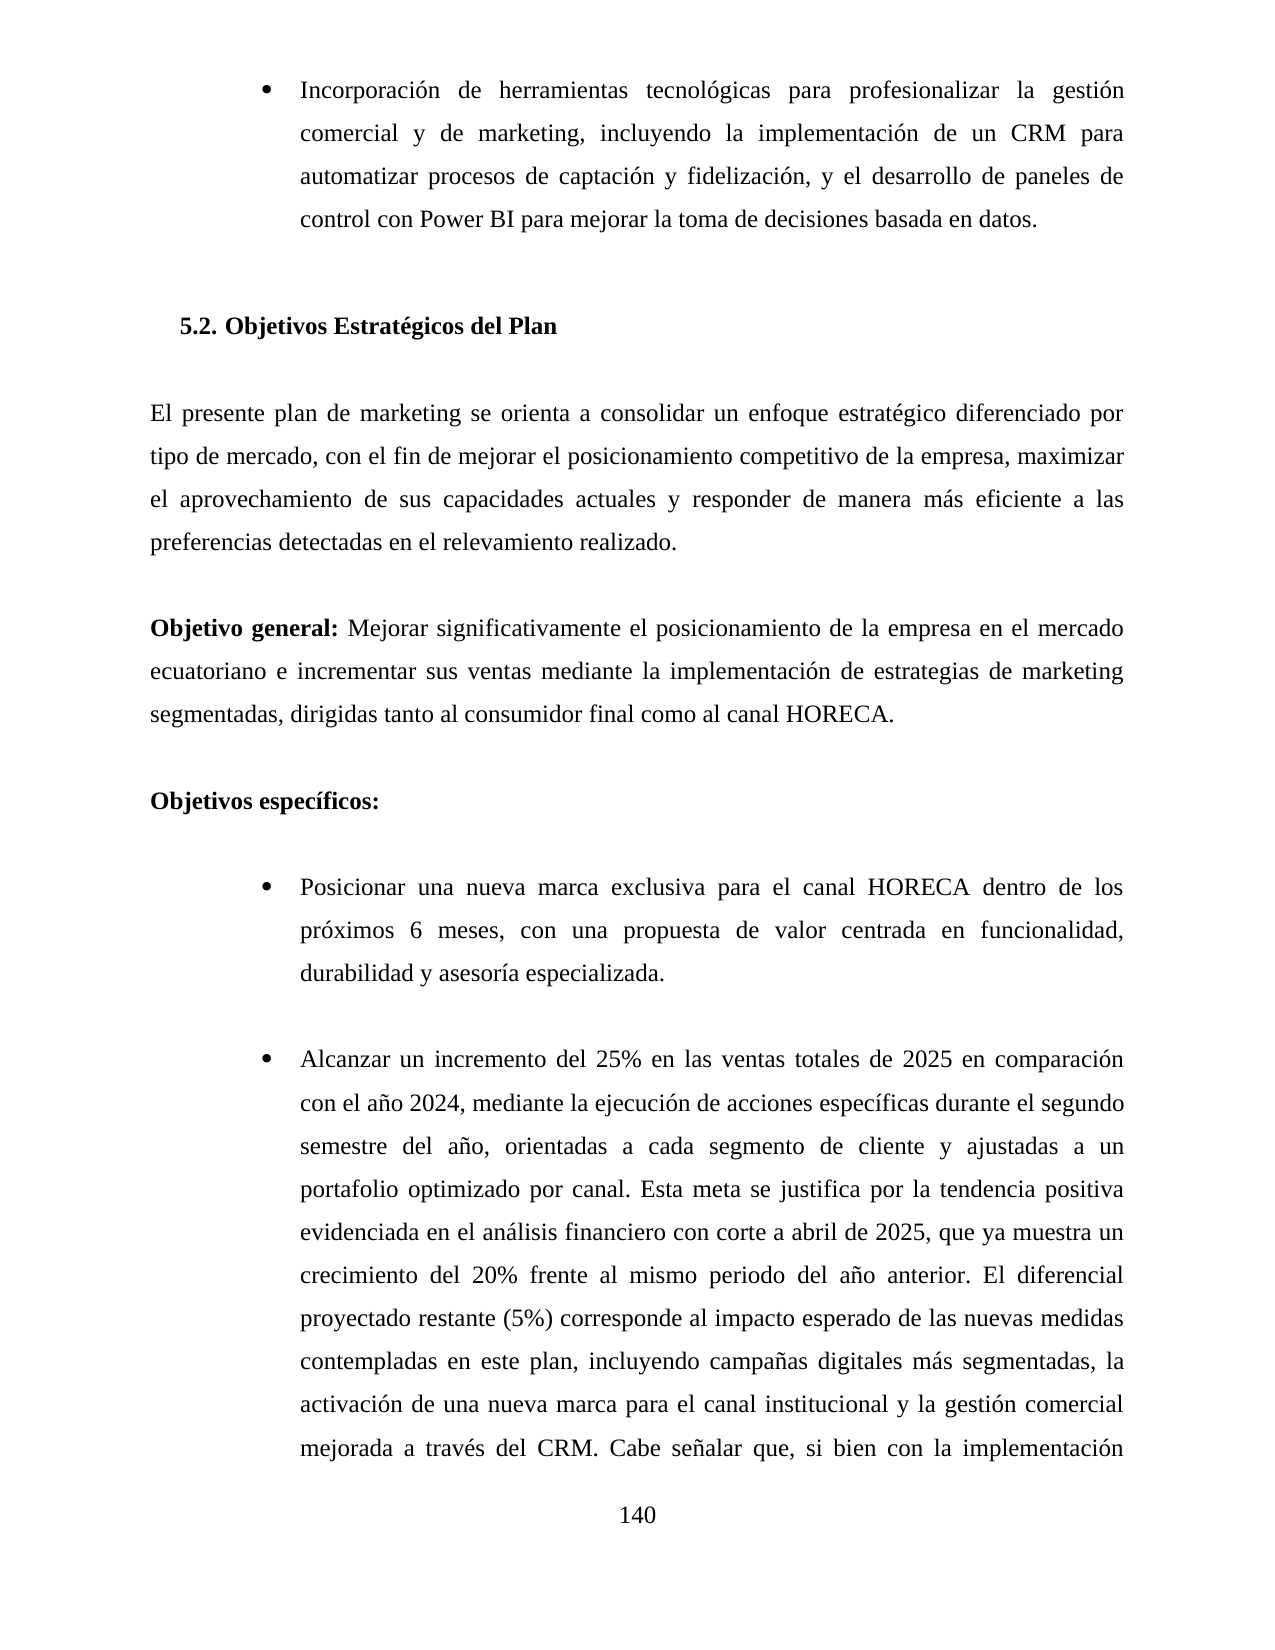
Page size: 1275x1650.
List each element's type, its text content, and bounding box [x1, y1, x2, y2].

text Objetivo general: Mejorar significativamente el posicionamiento de la empresa en el mercado ecuatoriano e incrementar sus ventas mediante la implementación de estrategias de marketing segmentadas, dirigidas tanto al consumidor final como al canal HORECA. [150, 613, 1125, 728]
text El presente plan de marketing se orienta a consolidar un enfoque estratégico diferenciado por tipo de mercado, con el fin de mejorar el posicionamiento competitivo de la empresa, maximizar el aprovechamiento de sus capacidades actuales y responder de manera más eficiente a las preferencias detectadas en el relevamiento realizado. [150, 398, 1125, 556]
list Incorporación de herramientas tecnológicas para profesionalizar la gestión comercial y de marketing, incluyendo la implementación de un CRM para automatizar procesos de captación y fidelización, y el desarrollo de paneles de control con Power BI para mejorar la toma de decisiones basada en datos. [262, 75, 1125, 233]
list Objetivos Estratégicos del Plan [179, 311, 1125, 340]
list Posicionar una nueva marca exclusiva para el canal HORECA dentro de los próximos 6 meses, con una propuesta de valor centrada en funcionalidad, durabilidad y asesoría especializada. [262, 872, 1125, 987]
list Alcanzar un incremento del 25% en las ventas totales de 2025 en comparación con el año 2024, mediante la ejecución de acciones específicas durante el segundo semestre del año, orientadas a cada segmento de cliente y ajustadas a un portafolio optimizado por canal. Esta meta se justifica por la tendencia positiva evidenciada en el análisis financiero con corte a abril de 2025, que ya muestra un crecimiento del 20% frente al mismo periodo del año anterior. El diferencial proyectado restante (5%) corresponde al impacto esperado de las nuevas medidas contempladas en este plan, incluyendo campañas digitales más segmentadas, la activación de una nueva marca para el canal institucional y la gestión comercial mejorada a través del CRM. Cabe señalar que, si bien con la implementación [262, 1044, 1125, 1461]
text Objetivos específicos: [150, 786, 1125, 814]
